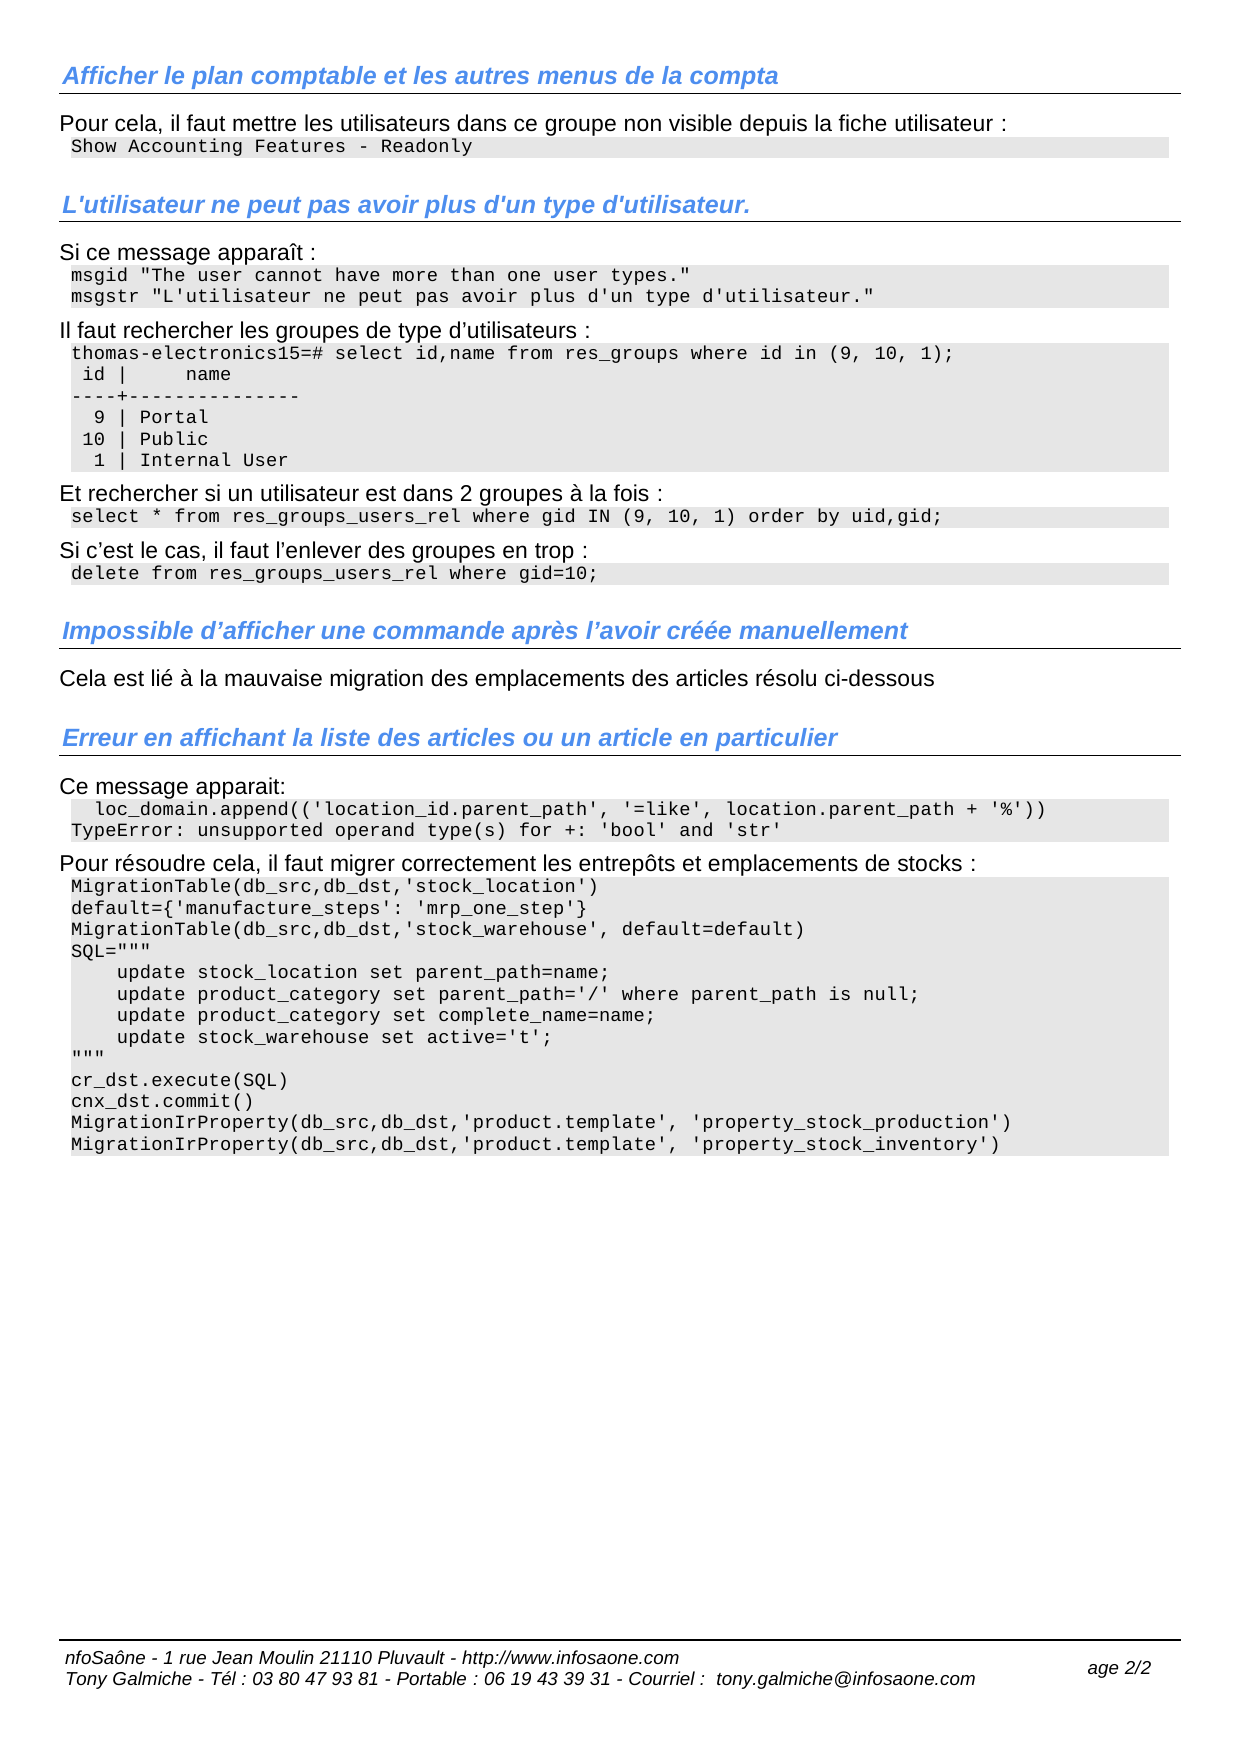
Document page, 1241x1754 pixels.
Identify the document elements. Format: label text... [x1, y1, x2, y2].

subtitle Erreur en affichant la liste des articles ou un article en particulier [59, 721, 1181, 755]
text delete from res_groups_users_rel where gid=10; [71, 563, 1169, 585]
subtitle L'utilisateur ne peut pas avoir plus d'un type d'utilisateur. [59, 188, 1181, 221]
text Ce message apparait: [59, 773, 1181, 799]
text cnx_dst.commit() [71, 1091, 1169, 1113]
text Pour cela, il faut mettre les utilisateurs dans ce groupe non visible depuis la fiche utilisateur : [59, 111, 1181, 137]
text 10 | Public [71, 429, 1169, 451]
text Cela est lié à la mauvaise migration des emplacements des articles résolu ci-dessous [59, 666, 1181, 692]
text loc_domain.append(('location_id.parent_path', '=like', location.parent_path + '%')) [71, 799, 1169, 821]
text msgstr "L'utilisateur ne peut pas avoir plus d'un type d'utilisateur." [71, 287, 1169, 308]
text id | name [71, 365, 1169, 386]
text Si c’est le cas, il faut l’enlever des groupes en trop : [59, 537, 1181, 563]
text update product_category set complete_name=name; [71, 1006, 1169, 1027]
text Il faut rechercher les groupes de type d’utilisateurs : [59, 317, 1181, 343]
text Show Accounting Features - Readonly [71, 137, 1169, 158]
text MigrationIrProperty(db_src,db_dst,'product.template', 'property_stock_production') [71, 1113, 1169, 1134]
text default={'manufacture_steps': 'mrp_one_step'} [71, 898, 1169, 920]
text select * from res_groups_users_rel where gid IN (9, 10, 1) order by uid,gid; [71, 507, 1169, 528]
text update stock_location set parent_path=name; [71, 963, 1169, 984]
text cr_dst.execute(SQL) [71, 1070, 1169, 1091]
text Et rechercher si un utilisateur est dans 2 groupes à la fois : [59, 481, 1181, 507]
text TypeError: unsupported operand type(s) for +: 'bool' and 'str' [71, 821, 1169, 842]
text thomas-electronics15=# select id,name from res_groups where id in (9, 10, 1); [71, 343, 1169, 365]
text Pour résoudre cela, il faut migrer correctement les entrepôts et emplacements de stocks : [59, 851, 1181, 877]
text msgid "The user cannot have more than one user types." [71, 265, 1169, 287]
text MigrationTable(db_src,db_dst,'stock_location') [71, 877, 1169, 898]
text MigrationTable(db_src,db_dst,'stock_warehouse', default=default) [71, 920, 1169, 941]
text update stock_warehouse set active='t'; [71, 1027, 1169, 1048]
text ----+--------------- [71, 386, 1169, 408]
text 1 | Internal User [71, 451, 1169, 472]
text 9 | Portal [71, 408, 1169, 429]
text Si ce message apparaît : [59, 239, 1181, 265]
text MigrationIrProperty(db_src,db_dst,'product.template', 'property_stock_inventory') [71, 1134, 1169, 1156]
text update product_category set parent_path='/' where parent_path is null; [71, 984, 1169, 1006]
text SQL=""" [71, 941, 1169, 963]
subtitle Impossible d’afficher une commande après l’avoir créée manuellement [59, 614, 1181, 648]
text """ [71, 1048, 1169, 1070]
subtitle Afficher le plan comptable et les autres menus de la compta [59, 59, 1181, 93]
